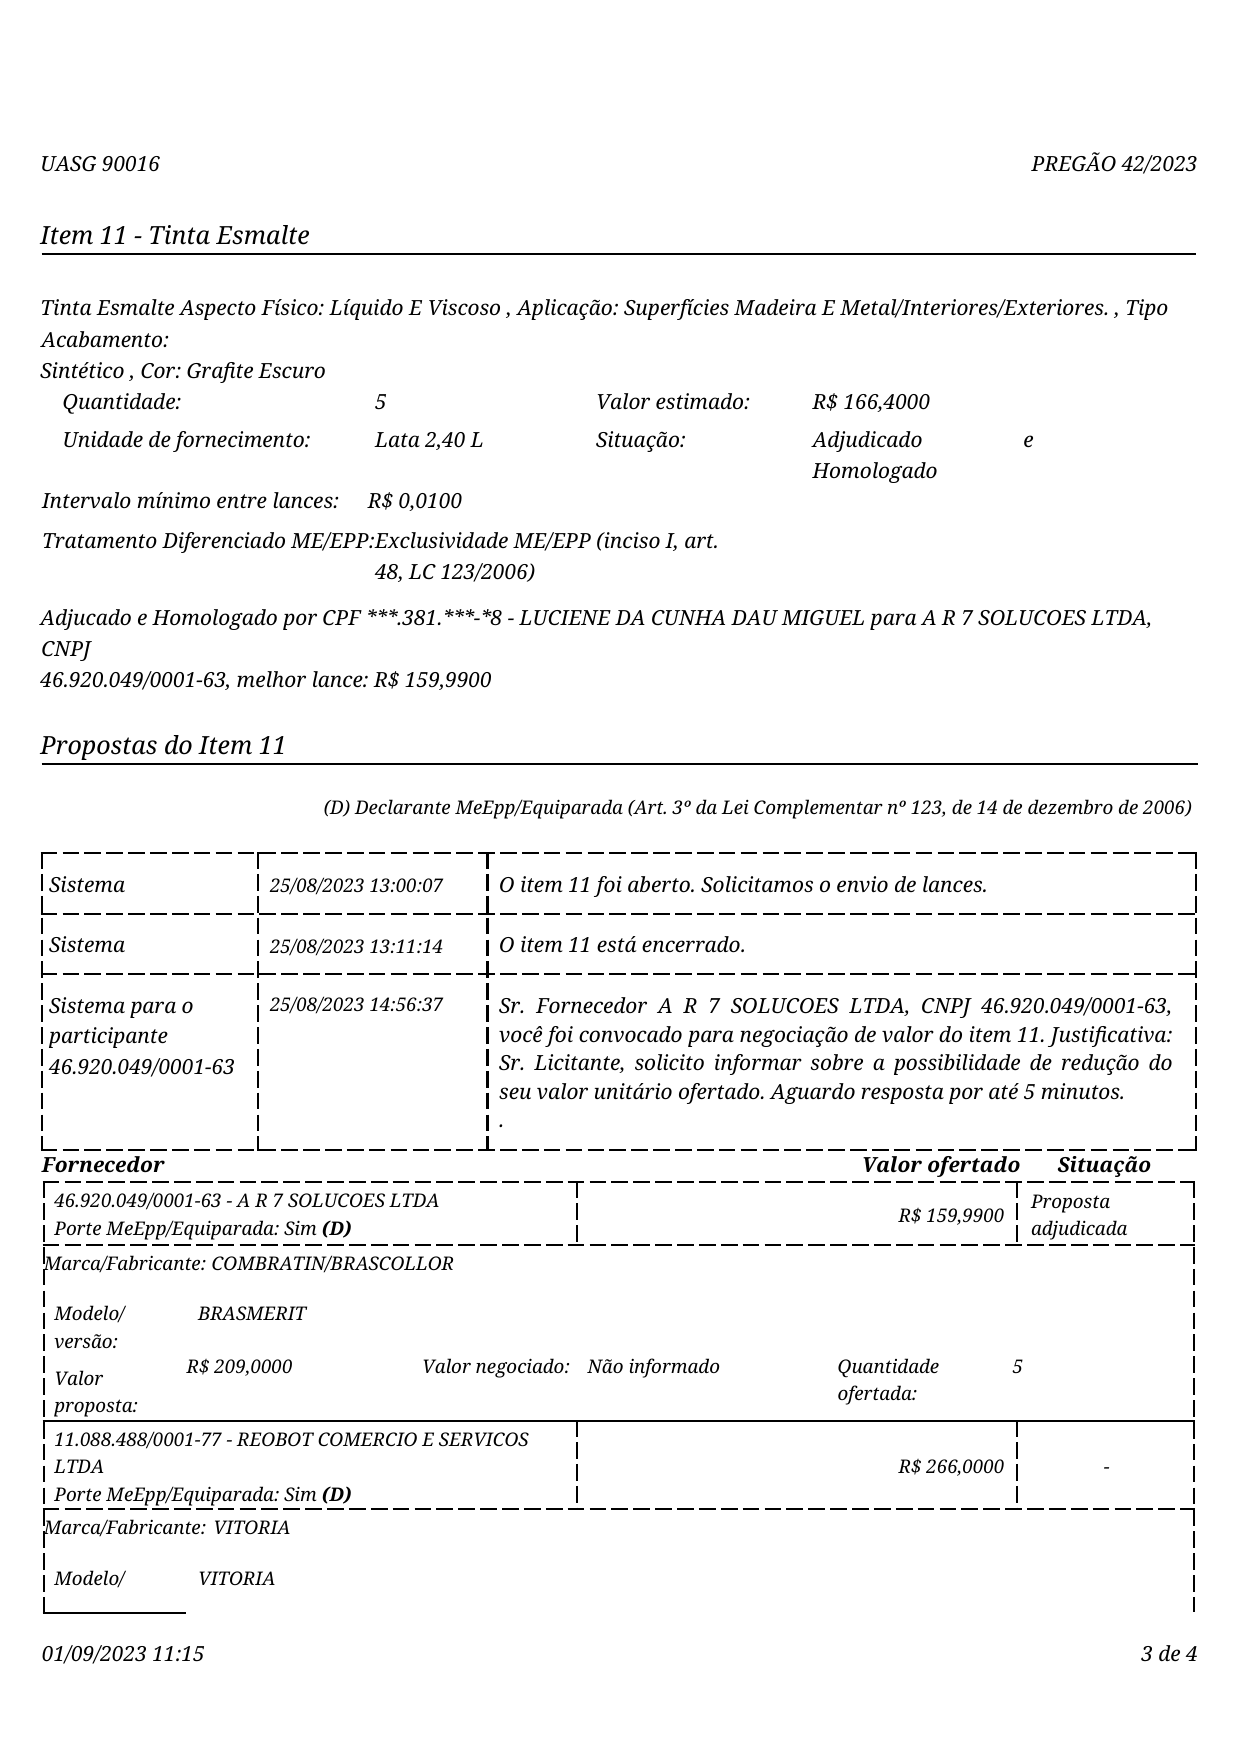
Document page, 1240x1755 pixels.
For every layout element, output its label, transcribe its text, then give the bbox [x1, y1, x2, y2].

table_header Valor estimado: Situação: [596, 387, 812, 486]
table_cell 25/08/2023 13:11:14 [258, 913, 487, 973]
text Fornecedor Valor ofertado Situação [42, 1151, 1200, 1179]
table_header R$ 166,4000 Adjudicado e Homologado [813, 387, 1036, 486]
table_cell Quantidade ofertada: [838, 1347, 1002, 1420]
text Tinta Esmalte Aspecto Físico: Líquido E Viscoso , Aplicação: Superfícies Madeira E Metal/Interiores/Exteriores. , Tipo Acabamento: [40, 293, 1200, 353]
table_cell 11.088.488/0001-77 - REOBOT COMERCIO E SERVICOS LTDA Porte MeEpp/Equiparada: Sim (D) [44, 1422, 577, 1508]
text Propostas do Item 11 [40, 728, 1200, 762]
table_cell Sistema para o participante 46.920.049/0001-63 [42, 973, 258, 1148]
table_cell Modelo/versão: Valor proposta: [44, 1296, 186, 1420]
table_header R$ 159,9900 [838, 1181, 1017, 1244]
text Tratamento Diferenciado ME/EPP: Exclusividade ME/EPP (inciso I, art. [42, 526, 1200, 554]
text 46.920.049/0001-63, melhor lance: R$ 159,9900 [40, 665, 1200, 694]
table_cell Marca/Fabricante: VITORIA [44, 1508, 577, 1561]
text Sintético , Cor: Grafite Escuro [40, 356, 1200, 384]
table_cell R$ 266,0000 [838, 1422, 1017, 1508]
table_cell 25/08/2023 14:56:37 [258, 973, 487, 1148]
table_header O item 11 foi aberto. Solicitamos o envio de lances. [488, 852, 1196, 913]
table_cell Não informado [577, 1347, 837, 1420]
text Intervalo mínimo entre lances: R$ 0,0100 [42, 486, 1200, 514]
table_cell [577, 1508, 837, 1561]
table_cell R$ 209,0000 Valor negociado: [186, 1347, 577, 1420]
table_cell Sistema [42, 913, 258, 973]
table_header Quantidade: Unidade de fornecimento: [63, 387, 375, 486]
table_cell BRASMERIT [186, 1296, 577, 1347]
text Adjucado e Homologado por CPF ***.381.***-*8 - LUCIENE DA CUNHA DAU MIGUEL para A R 7 SOLUCOES LTDA, CNPJ [40, 603, 1200, 663]
table_header Sistema [42, 852, 258, 913]
table_cell [838, 1508, 1194, 1561]
text 48, LC 123/2006) [375, 557, 1200, 586]
table_cell [838, 1244, 1194, 1296]
table_cell VITORIA [186, 1561, 577, 1612]
table_cell [577, 1561, 837, 1612]
table_cell [577, 1422, 837, 1508]
table_cell [838, 1296, 1194, 1347]
text (D) Declarante MeEpp/Equiparada (Art. 3º da Lei Complementar nº 123, de 14 de dezembro de 2006) [42, 795, 1194, 820]
text Item 11 - Tinta Esmalte [40, 218, 1200, 252]
table_cell Marca/Fabricante: COMBRATIN/BRASCOLLOR [44, 1244, 577, 1296]
table_cell Sr. Fornecedor A R 7 SOLUCOES LTDA, CNPJ 46.920.049/0001-63, você foi convocado para negociação de valor do item 11. Justificativa: Sr. Licitante, solicito informar sobre a possibilidade de redução do seu valor unitário ofertado. Aguardo resposta por até 5 minutos. . [488, 973, 1196, 1148]
table_cell [838, 1561, 1194, 1612]
table_header 5 Lata 2,40 L [375, 387, 596, 486]
table_header 46.920.049/0001-63 - A R 7 SOLUCOES LTDA Porte MeEpp/Equiparada: Sim (D) [44, 1181, 577, 1244]
table_cell 5 [1002, 1347, 1194, 1420]
table_header 25/08/2023 13:00:07 [258, 852, 487, 913]
table_header Proposta adjudicada [1017, 1181, 1194, 1244]
table_cell [577, 1296, 837, 1347]
table_cell - [1017, 1422, 1194, 1508]
table_header [577, 1181, 837, 1244]
text UASG 90016 PREGÃO 42/2023 [40, 149, 1200, 178]
table_cell O item 11 está encerrado. [488, 913, 1196, 973]
table_cell [577, 1244, 837, 1296]
table_cell Modelo/ [44, 1561, 186, 1612]
